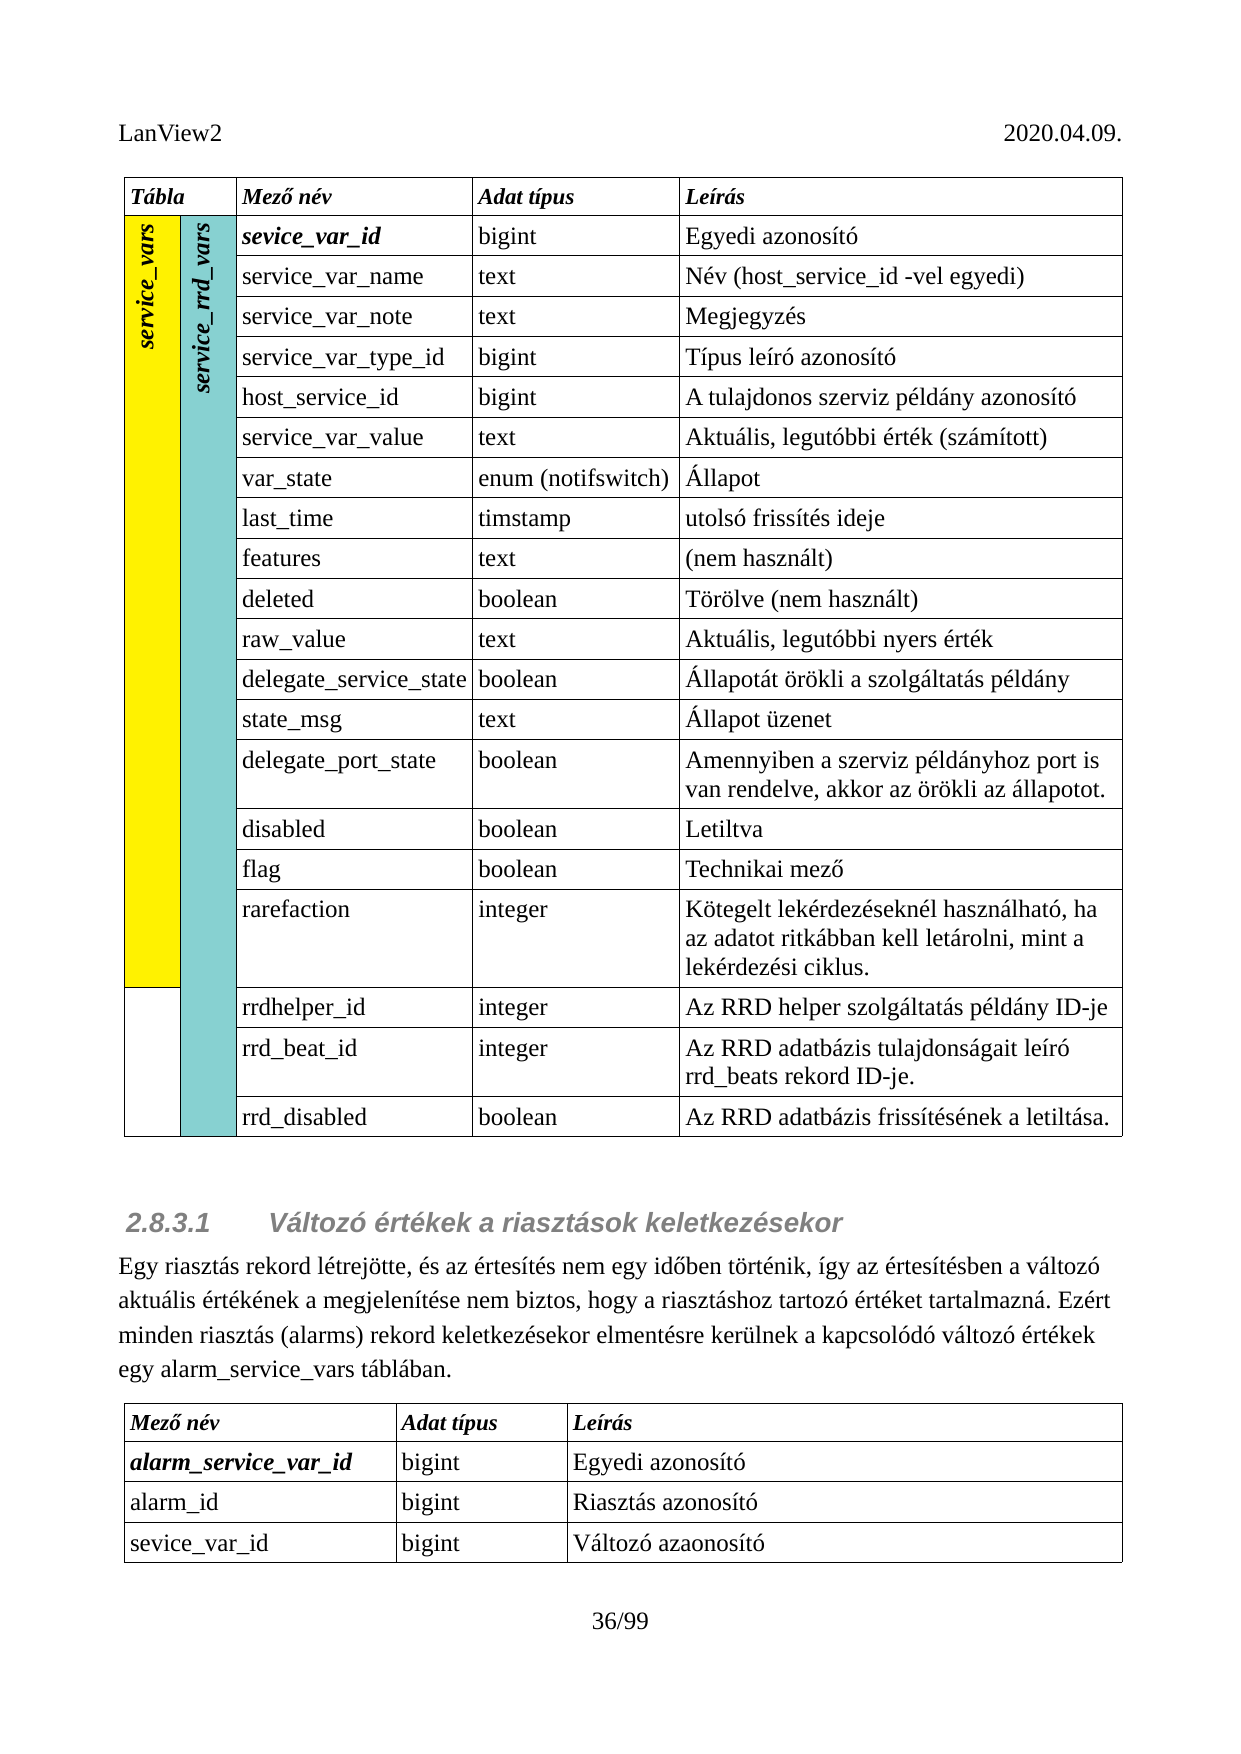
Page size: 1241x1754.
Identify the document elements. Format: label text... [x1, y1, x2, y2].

table_cell Törölve (nem használt) [680, 579, 1122, 618]
table_cell Aktuális, legutóbbi nyers érték [680, 619, 1122, 658]
table_cell Állapotát örökli a szolgáltatás példány [680, 660, 1122, 699]
table_cell Kötegelt lekérdezéseknél használható, ha az adatot ritkábban kell letárolni, mint a lekérdezési ciklus. [680, 890, 1122, 987]
table_cell sevice_var_id [125, 1523, 396, 1562]
table_cell Riasztás azonosító [568, 1482, 1122, 1522]
table_cell raw_value [237, 619, 472, 658]
table_cell bigint [397, 1442, 567, 1481]
table_cell bigint [473, 216, 679, 255]
table_cell text [473, 700, 679, 739]
table_cell integer [473, 1028, 679, 1096]
table_cell Név (host_service_id -vel egyedi) [680, 256, 1122, 296]
table_cell service_vars [125, 216, 180, 987]
table_cell state_msg [237, 700, 472, 739]
table_header Mező név [237, 178, 472, 215]
table_cell host_service_id [237, 377, 472, 417]
table_cell rrd_beat_id [237, 1028, 472, 1096]
table_cell A tulajdonos szerviz példány azonosító [680, 377, 1122, 417]
table_cell rrdhelper_id [237, 988, 472, 1027]
table_cell boolean [473, 740, 679, 808]
table_cell integer [473, 988, 679, 1027]
table_cell bigint [397, 1523, 567, 1562]
table_cell [125, 988, 180, 1136]
table_cell timstamp [473, 498, 679, 537]
table_cell text [473, 256, 679, 296]
table_cell Az RRD helper szolgáltatás példány ID-je [680, 988, 1122, 1027]
table_cell boolean [473, 1097, 679, 1136]
table_cell Megjegyzés [680, 297, 1122, 336]
table_cell disabled [237, 809, 472, 848]
table_header Leírás [680, 178, 1122, 215]
table_header Adat típus [473, 178, 679, 215]
table_cell text [473, 297, 679, 336]
table_cell Állapot [680, 458, 1122, 497]
table_cell Állapot üzenet [680, 700, 1122, 739]
table_cell integer [473, 890, 679, 987]
table_cell Aktuális, legutóbbi érték (számított) [680, 418, 1122, 457]
table_header Leírás [568, 1404, 1122, 1441]
table_cell service_var_note [237, 297, 472, 336]
table_cell boolean [473, 809, 679, 848]
text Egy riasztás rekord létrejötte, és az értesítés nem egy időben történik, így az értesítésben a változó aktuális értékének a megjelenítése nem biztos, hogy a riasztáshoz tartozó értéket tartalmazná. Ezért minden riasztás (alarms) rekord keletkezésekor elmentésre kerülnek a kapcsolódó változó értékek egy alarm_service_vars táblában. [118, 1251, 1122, 1383]
table_cell text [473, 619, 679, 658]
table_cell last_time [237, 498, 472, 537]
table_header Tábla [125, 178, 236, 215]
table_cell enum (notifswitch) [473, 458, 679, 497]
table_cell bigint [397, 1482, 567, 1522]
table_header Adat típus [397, 1404, 567, 1441]
table_cell boolean [473, 579, 679, 618]
table_cell service_rrd_vars [181, 216, 236, 1136]
table_cell text [473, 539, 679, 578]
table_cell sevice_var_id [237, 216, 472, 255]
table_cell delegate_service_state [237, 660, 472, 699]
table_cell Típus leíró azonosító [680, 337, 1122, 376]
table_cell boolean [473, 850, 679, 889]
table_cell Egyedi azonosító [680, 216, 1122, 255]
table_cell boolean [473, 660, 679, 699]
table_cell features [237, 539, 472, 578]
table_cell Technikai mező [680, 850, 1122, 889]
table_cell deleted [237, 579, 472, 618]
table_cell Amennyiben a szerviz példányhoz port is van rendelve, akkor az örökli az állapotot. [680, 740, 1122, 808]
table_cell alarm_id [125, 1482, 396, 1522]
table_cell service_var_type_id [237, 337, 472, 376]
table_cell Letiltva [680, 809, 1122, 848]
table_cell var_state [237, 458, 472, 497]
table_cell Az RRD adatbázis frissítésének a letiltása. [680, 1097, 1122, 1136]
table_cell text [473, 418, 679, 457]
table_cell Változó azaonosító [568, 1523, 1122, 1562]
table_cell delegate_port_state [237, 740, 472, 808]
table_cell bigint [473, 337, 679, 376]
table_cell flag [237, 850, 472, 889]
table_cell rrd_disabled [237, 1097, 472, 1136]
subtitle Változó értékek a riasztások keletkezésekor [118, 1206, 1122, 1238]
table_cell utolsó frissítés ideje [680, 498, 1122, 537]
table_cell service_var_name [237, 256, 472, 296]
table_cell rarefaction [237, 890, 472, 987]
table_cell alarm_service_var_id [125, 1442, 396, 1481]
table_header Mező név [125, 1404, 396, 1441]
table_cell service_var_value [237, 418, 472, 457]
table_cell Az RRD adatbázis tulajdonságait leíró rrd_beats rekord ID-je. [680, 1028, 1122, 1096]
table_cell bigint [473, 377, 679, 417]
table_cell (nem használt) [680, 539, 1122, 578]
table_cell Egyedi azonosító [568, 1442, 1122, 1481]
